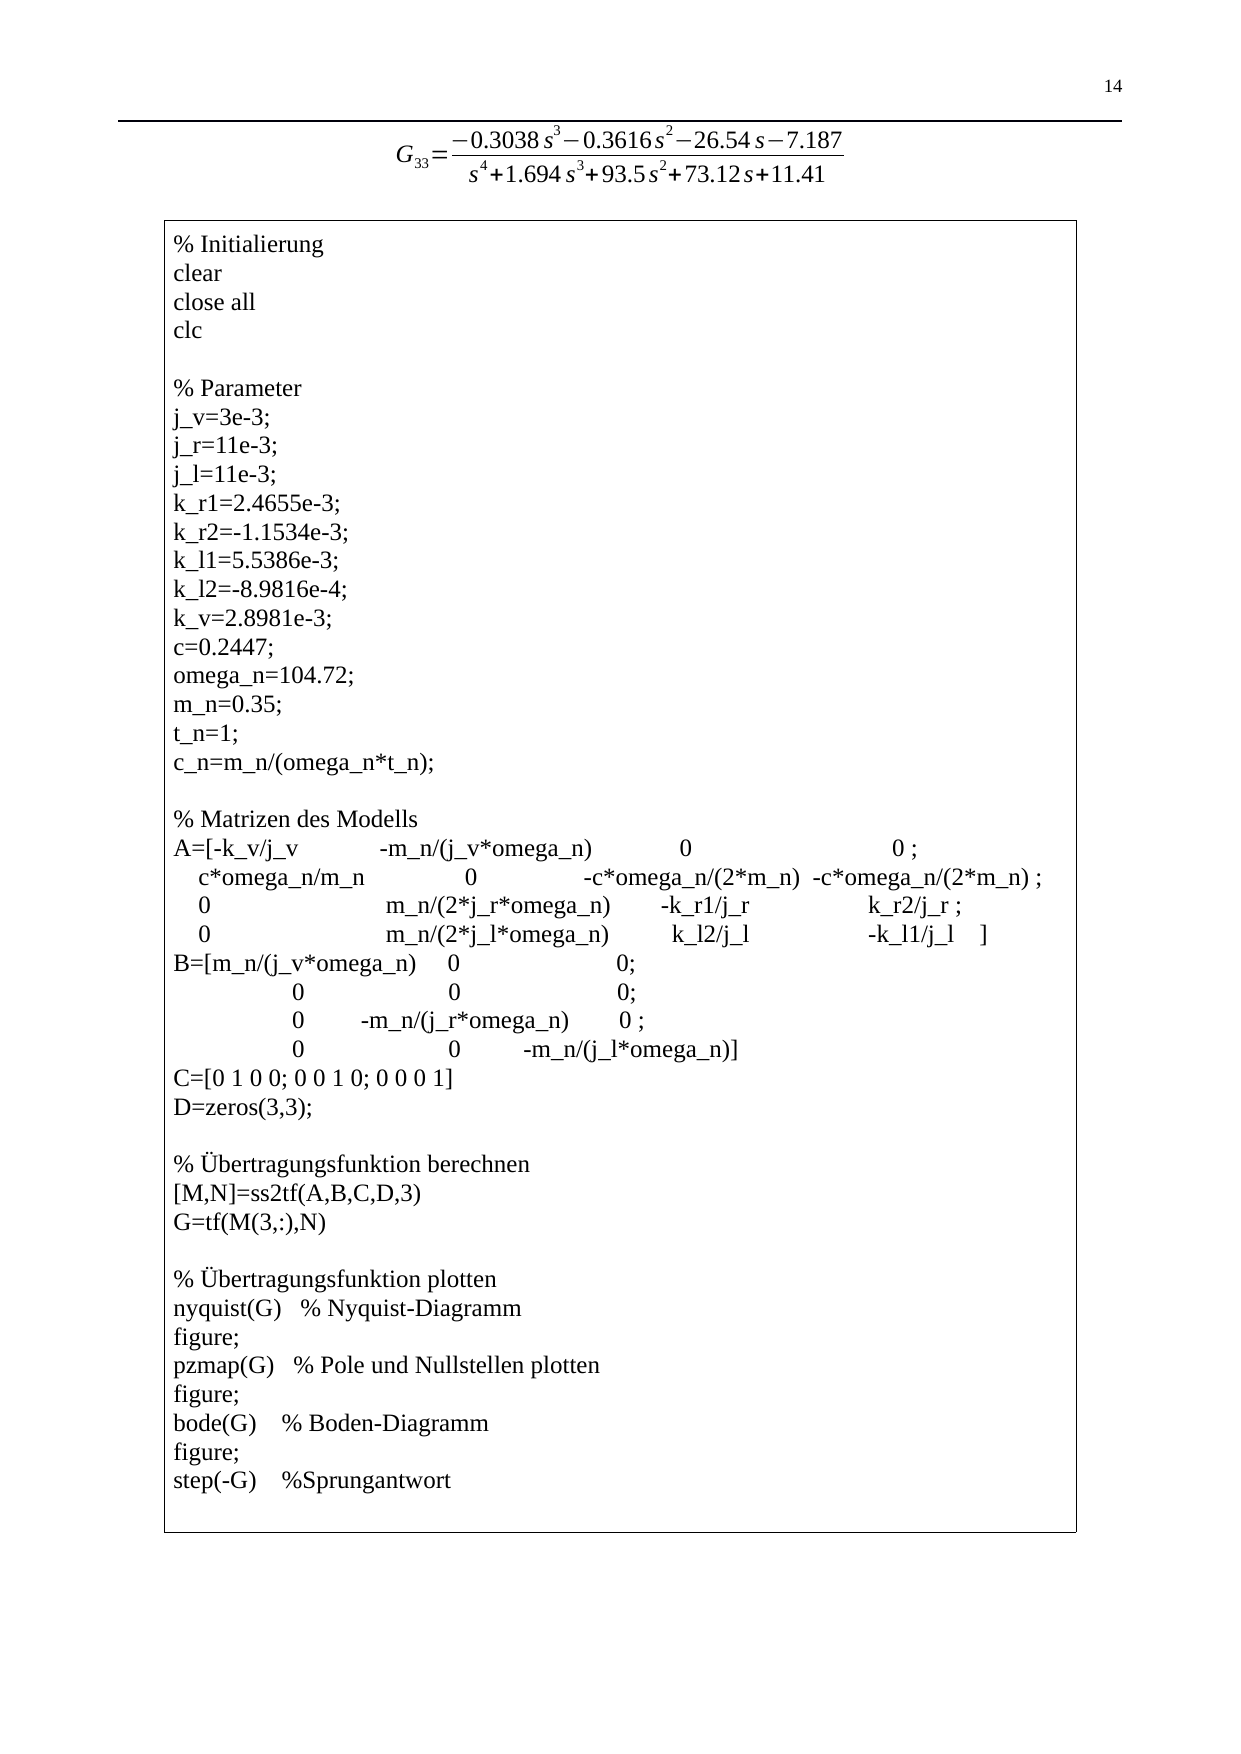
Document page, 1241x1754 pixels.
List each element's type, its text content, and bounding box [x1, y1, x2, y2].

text k_r2=-1.1534e-3; [173, 517, 1067, 546]
text % Matrizen des Modells [173, 804, 1067, 833]
text bode(G) % Boden-Diagramm [173, 1408, 1067, 1437]
text G=tf(M(3,:),N) [173, 1207, 1067, 1236]
text D=zeros(3,3); [173, 1092, 1067, 1121]
text j_v=3e-3; [173, 402, 1067, 431]
text t_n=1; [173, 718, 1067, 747]
text 0 m_n/(2*j_r*omega_n) -k_r1/j_r k_r2/j_r ; [173, 891, 1067, 919]
text B=[m_n/(j_v*omega_n) 0 0; [173, 948, 1067, 977]
text k_r1=2.4655e-3; [173, 488, 1067, 517]
text 0 -m_n/(j_r*omega_n) 0 ; [173, 1006, 1067, 1034]
text clear [173, 258, 1067, 287]
text c=0.2447; [173, 632, 1067, 661]
text step(-G) %Sprungantwort [173, 1466, 1067, 1494]
text 0 0 0; [173, 977, 1067, 1006]
text pzmap(G) % Pole und Nullstellen plotten [173, 1351, 1067, 1379]
text A=[-k_v/j_v -m_n/(j_v*omega_n) 0 0 ; [173, 833, 1067, 862]
text figure; [173, 1379, 1067, 1408]
text % Übertragungsfunktion plotten [173, 1264, 1067, 1293]
text C=[0 1 0 0; 0 0 1 0; 0 0 0 1] [173, 1063, 1067, 1092]
text figure; [173, 1322, 1067, 1351]
text k_v=2.8981e-3; [173, 603, 1067, 632]
text j_l=11e-3; [173, 459, 1067, 488]
text m_n=0.35; [173, 689, 1067, 718]
text % Übertragungsfunktion berechnen [173, 1149, 1067, 1178]
text c_n=m_n/(omega_n*t_n); [173, 747, 1067, 776]
text % Parameter [173, 373, 1067, 402]
text k_l1=5.5386e-3; [173, 546, 1067, 574]
text omega_n=104.72; [173, 661, 1067, 689]
text close all [173, 287, 1067, 316]
text figure; [173, 1437, 1067, 1466]
text 0 m_n/(2*j_l*omega_n) k_l2/j_l -k_l1/j_l ] [173, 919, 1067, 948]
text % Initialierung [173, 229, 1067, 258]
text c*omega_n/m_n 0 -c*omega_n/(2*m_n) -c*omega_n/(2*m_n) ; [173, 862, 1067, 891]
text [M,N]=ss2tf(A,B,C,D,3) [173, 1178, 1067, 1207]
text k_l2=-8.9816e-4; [173, 574, 1067, 603]
text 0 0 -m_n/(j_l*omega_n)] [173, 1034, 1067, 1063]
text j_r=11e-3; [173, 431, 1067, 459]
text clc [173, 316, 1067, 344]
text nyquist(G) % Nyquist-Diagramm [173, 1293, 1067, 1322]
